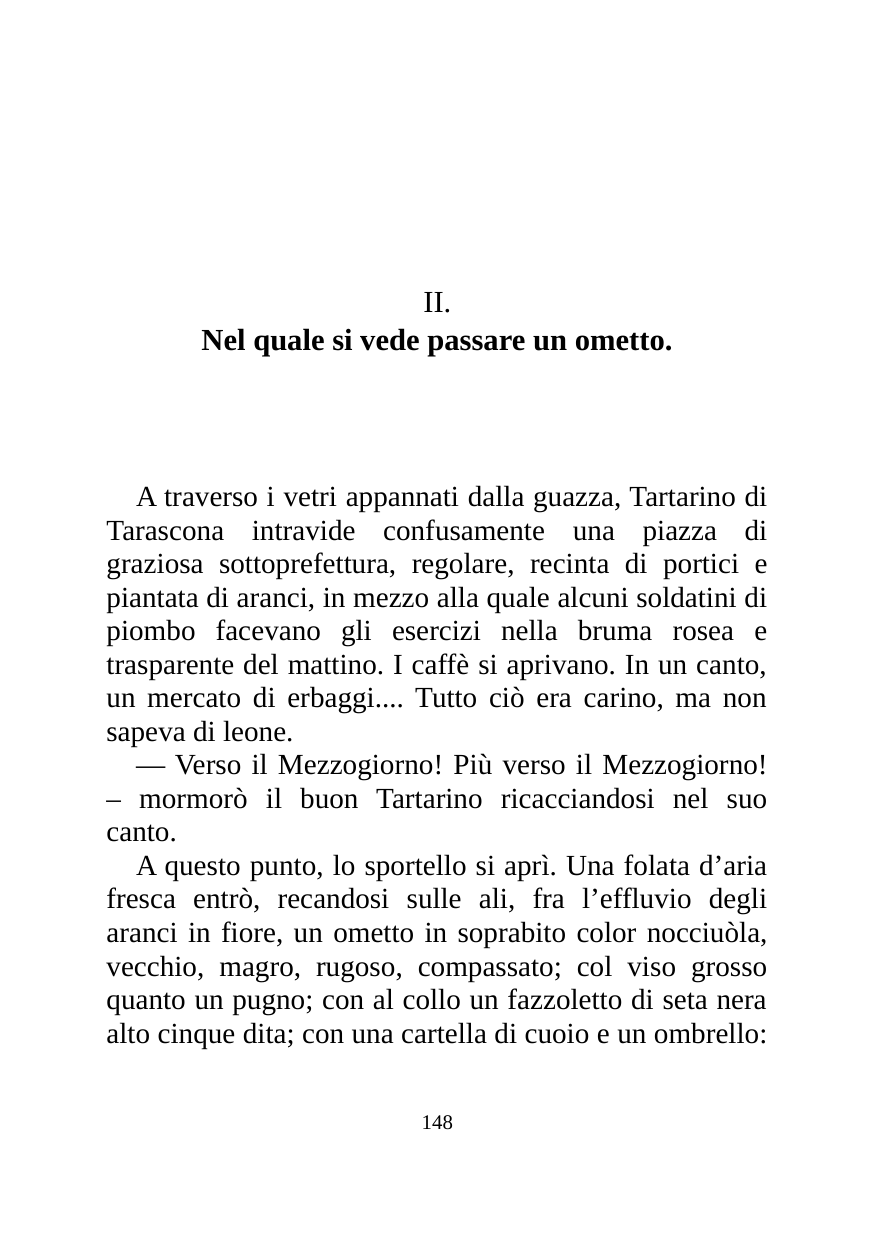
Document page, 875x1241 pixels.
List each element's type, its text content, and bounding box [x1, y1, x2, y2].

text A questo punto, lo sportello si aprì. Una folata d’aria fresca entrò, recandosi sulle ali, fra l’effluvio degli aranci in fiore, un ometto in soprabito color nocciuòla, vecchio, magro, rugoso, compassato; col viso grosso quanto un pugno; con al collo un fazzoletto di seta nera alto cinque dita; con una cartella di cuoio e un ombrello: [106, 848, 768, 1049]
text A traverso i vetri appannati dalla guazza, Tartarino di Tarascona intravide confusamente una piazza di graziosa sottoprefettura, regolare, recinta di portici e piantata di aranci, in mezzo alla quale alcuni soldatini di piombo facevano gli esercizi nella bruma rosea e trasparente del mattino. I caffè si aprivano. In un canto, un mercato di erbaggi.... Tutto ciò era carino, ma non sapeva di leone. [106, 479, 768, 747]
subtitle II. Nel quale si vede passare un ometto. [106, 283, 768, 357]
text — Verso il Mezzogiorno! Più verso il Mezzogiorno! – mormorò il buon Tartarino ricacciandosi nel suo canto. [106, 747, 768, 848]
